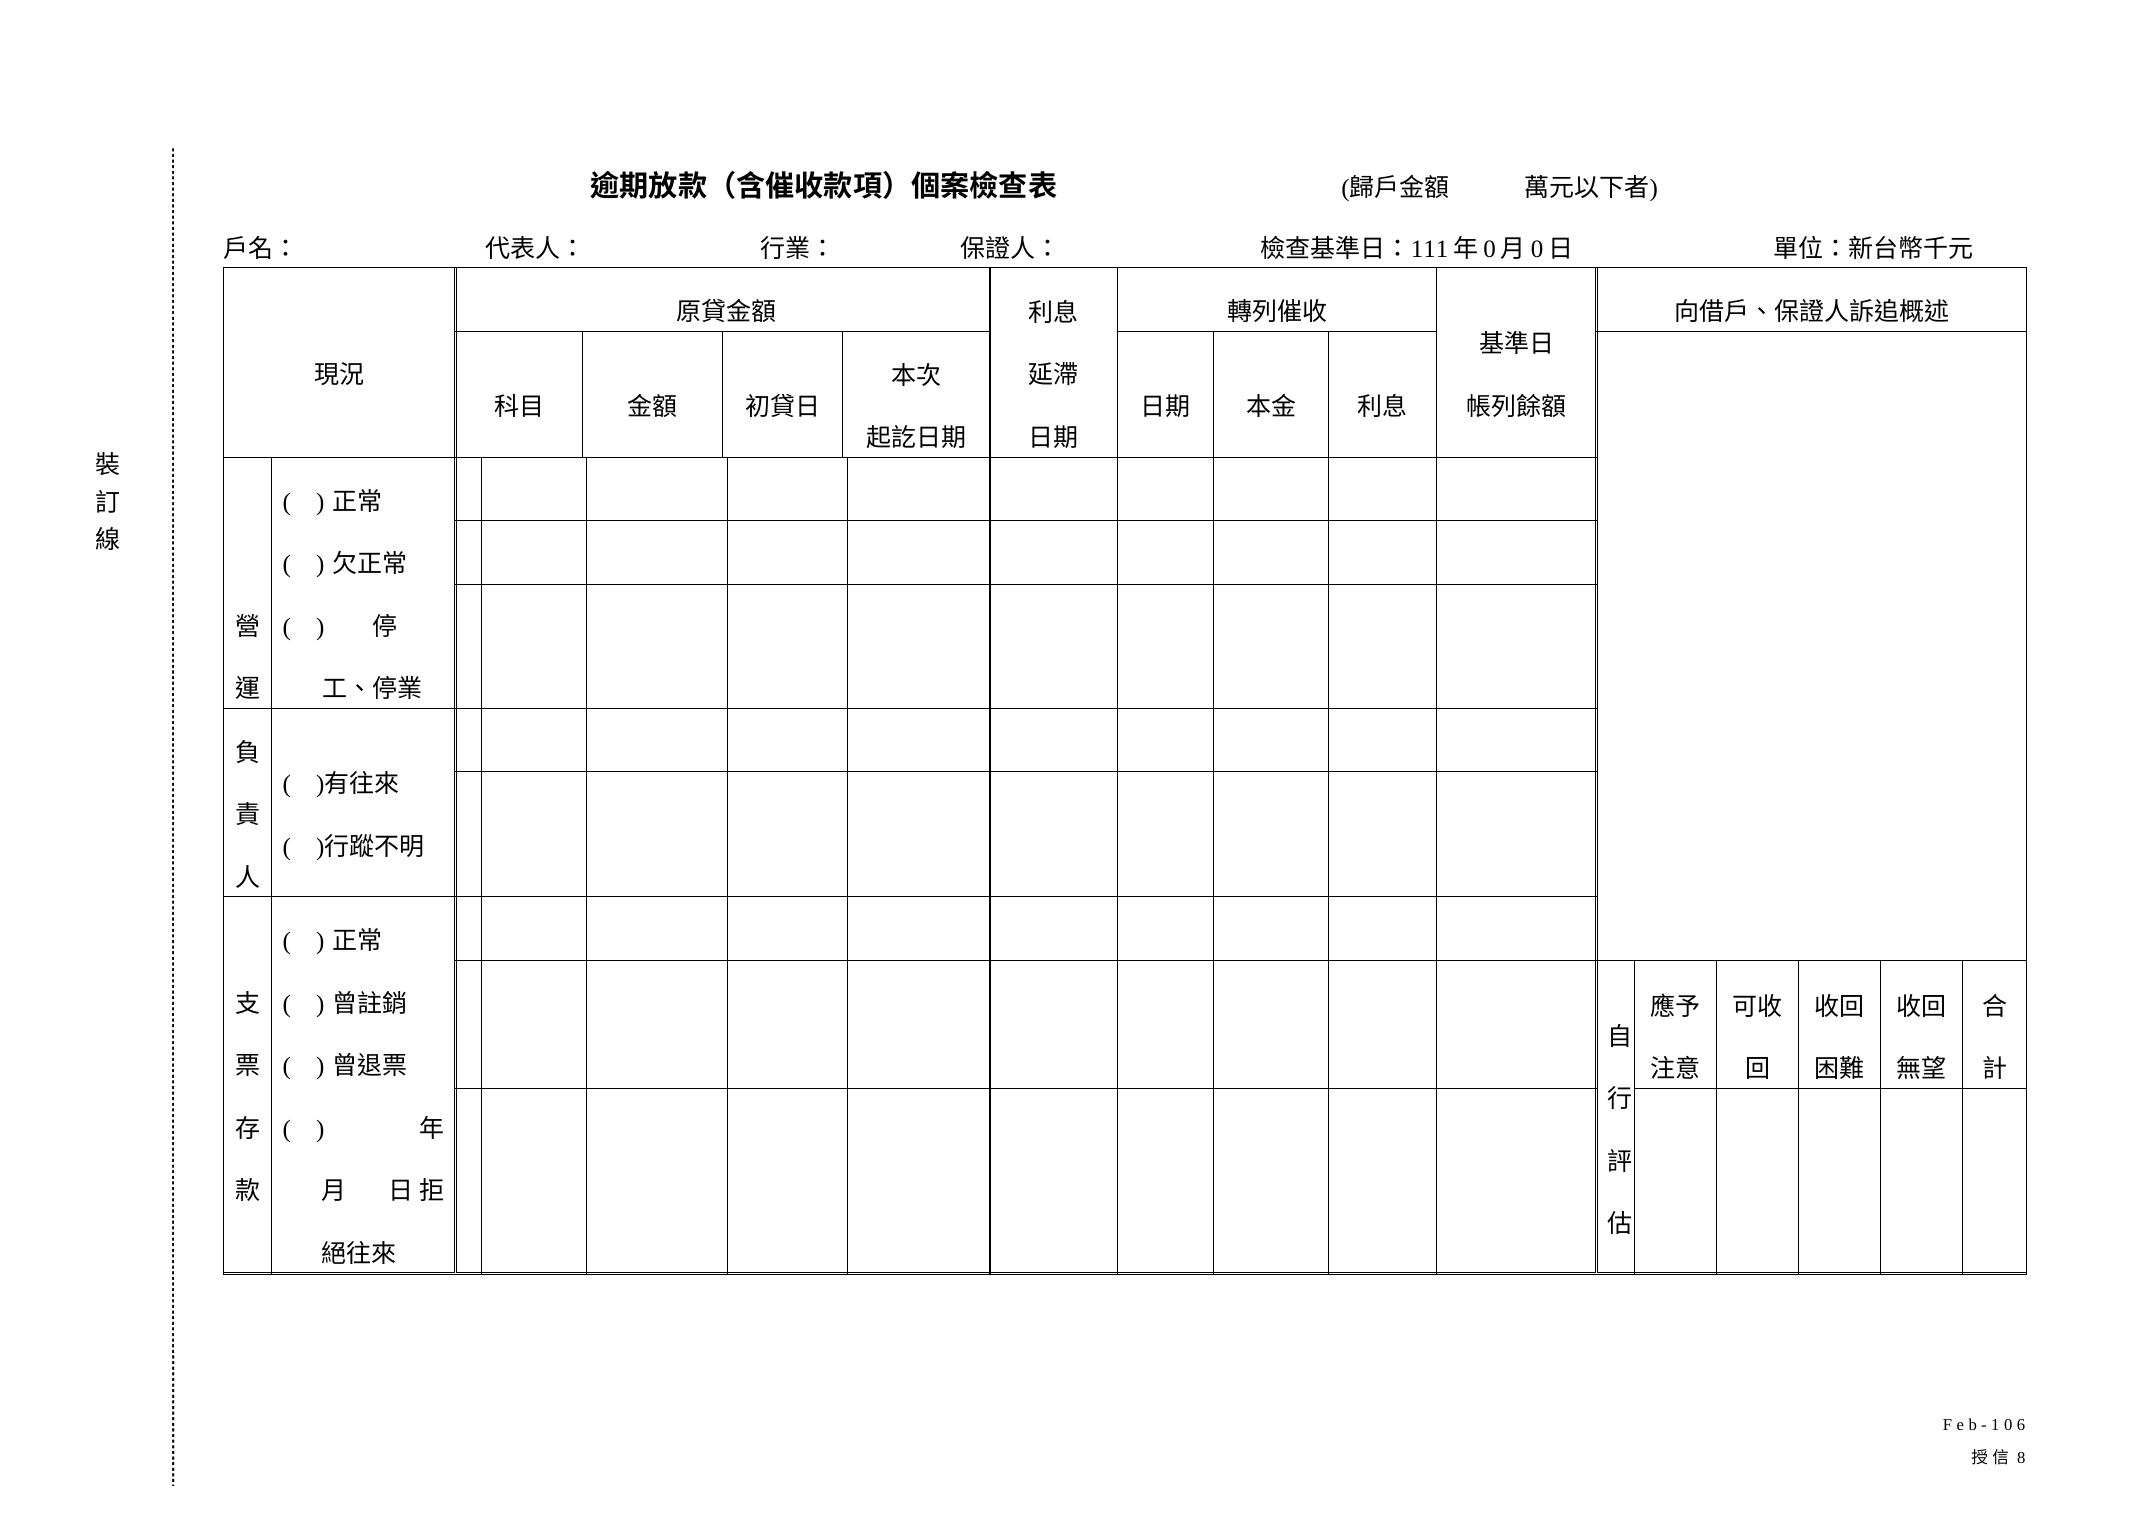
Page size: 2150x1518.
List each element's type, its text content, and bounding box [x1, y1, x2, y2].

table_cell [1214, 458, 1328, 520]
table_cell [1214, 709, 1328, 771]
table_cell [587, 709, 727, 771]
table_cell 可收回 [1717, 961, 1798, 1088]
table_cell [457, 458, 481, 520]
table_cell ( )有往來 ( )行蹤不明 [272, 709, 454, 896]
table_cell [1881, 1089, 1962, 1272]
table_cell 營運 [224, 458, 271, 708]
table_cell [1329, 709, 1436, 771]
table_cell [1635, 1089, 1716, 1272]
table_cell 應予注意 [1635, 961, 1716, 1088]
table_cell [728, 961, 847, 1088]
table_cell [1437, 1089, 1595, 1272]
table_cell [482, 585, 586, 708]
table_cell [587, 585, 727, 708]
table_cell [1437, 961, 1595, 1088]
table_cell [457, 1089, 481, 1272]
table_cell [457, 772, 481, 896]
table_cell [587, 458, 727, 520]
table_cell [1118, 458, 1213, 520]
table_cell [991, 772, 1117, 896]
table_cell [482, 458, 586, 520]
table_cell [1118, 1089, 1213, 1272]
table_cell [482, 521, 586, 584]
table_cell 負責人 [224, 709, 271, 896]
table_cell [457, 585, 481, 708]
table_cell [848, 961, 989, 1088]
table_cell 收回困難 [1799, 961, 1880, 1088]
table_cell 合計 [1963, 961, 2026, 1088]
table_cell [728, 1089, 847, 1272]
table_cell [1214, 772, 1328, 896]
table_cell [1717, 1089, 1798, 1272]
table_cell 初貸日 [723, 332, 842, 457]
table_cell [1214, 1089, 1328, 1272]
table_cell [482, 961, 586, 1088]
table_cell 本金 [1214, 332, 1328, 457]
table_cell [728, 772, 847, 896]
table_cell [587, 772, 727, 896]
table_cell [728, 458, 847, 520]
table_cell [1437, 585, 1595, 708]
table_cell [482, 709, 586, 771]
table_cell [848, 897, 989, 960]
table_header 利息 延滯 日期 [991, 268, 1117, 457]
table_cell [587, 1089, 727, 1272]
table_cell [1214, 961, 1328, 1088]
table_cell [1437, 458, 1595, 520]
table_cell [1214, 585, 1328, 708]
table_cell [1118, 961, 1213, 1088]
table_header 向借戶、保證人訴追概述 [1598, 268, 2026, 331]
table_cell [1118, 897, 1213, 960]
table_cell 自行 評估 [1598, 961, 1634, 1272]
table_cell [1437, 521, 1595, 584]
table_cell 日期 [1118, 332, 1213, 457]
table_cell [1437, 897, 1595, 960]
table_cell [848, 585, 989, 708]
table_header 現況 [224, 268, 454, 457]
table_cell [1799, 1089, 1880, 1272]
table_cell 支票存款 [224, 897, 271, 1272]
table_cell ( ) 正常 ( ) 曾註銷 ( ) 曾退票 ( ) 年 月 日拒絕往來 [272, 897, 454, 1272]
table_cell [1118, 585, 1213, 708]
table_cell [1329, 458, 1436, 520]
table_cell [991, 897, 1117, 960]
table_cell [587, 521, 727, 584]
text 逾期放款（含催收款項）個案檢查表 (歸戶金額 萬元以下者) [223, 142, 2025, 204]
table_cell [457, 709, 481, 771]
text 戶名： 代表人： 行業： 保證人： 檢查基準日：111年0月0日 單位：新台幣千元 [223, 204, 2025, 267]
table_cell [1329, 772, 1436, 896]
text [81, 436, 156, 1123]
table_cell [1118, 521, 1213, 584]
table_cell [1329, 585, 1436, 708]
table_cell [991, 1089, 1117, 1272]
table_header 原貸金額 [457, 268, 989, 331]
table_cell [482, 1089, 586, 1272]
table_cell 科目 [457, 332, 582, 457]
table_cell [1329, 521, 1436, 584]
table_cell [991, 521, 1117, 584]
table_cell [991, 709, 1117, 771]
table_cell [1598, 332, 2026, 960]
table_cell [1118, 772, 1213, 896]
text 裝 訂 線 [96, 443, 141, 556]
table_cell [1329, 1089, 1436, 1272]
table_header 轉列催收 [1118, 268, 1436, 331]
table_cell [848, 521, 989, 584]
table_cell [482, 897, 586, 960]
table_cell [1214, 897, 1328, 960]
table_cell [482, 772, 586, 896]
table_cell [457, 961, 481, 1088]
table_cell [1329, 961, 1436, 1088]
table_cell [848, 458, 989, 520]
table_cell 金額 [583, 332, 722, 457]
table_cell 收回無望 [1881, 961, 1962, 1088]
table_cell [728, 585, 847, 708]
table_cell 本次 起訖日期 [843, 332, 989, 457]
table_cell [587, 961, 727, 1088]
table_cell [728, 521, 847, 584]
table_cell [457, 521, 481, 584]
table_cell [728, 897, 847, 960]
table_cell [1437, 709, 1595, 771]
table_cell [991, 961, 1117, 1088]
table_cell [1329, 897, 1436, 960]
table_cell ( ) 正常 ( ) 欠正常 ( ) 停工、停業 [272, 458, 454, 708]
table_header 基準日 帳列餘額 [1437, 268, 1595, 457]
table_cell [728, 709, 847, 771]
table_cell [848, 772, 989, 896]
table_cell [848, 1089, 989, 1272]
table_cell [587, 897, 727, 960]
table_cell [1118, 709, 1213, 771]
table_cell [1214, 521, 1328, 584]
table_cell [991, 458, 1117, 520]
table_cell 利息 [1329, 332, 1436, 457]
table_cell [1963, 1089, 2026, 1272]
table_cell [457, 897, 481, 960]
table_cell [991, 585, 1117, 708]
table_cell [848, 709, 989, 771]
table_cell [1437, 772, 1595, 896]
